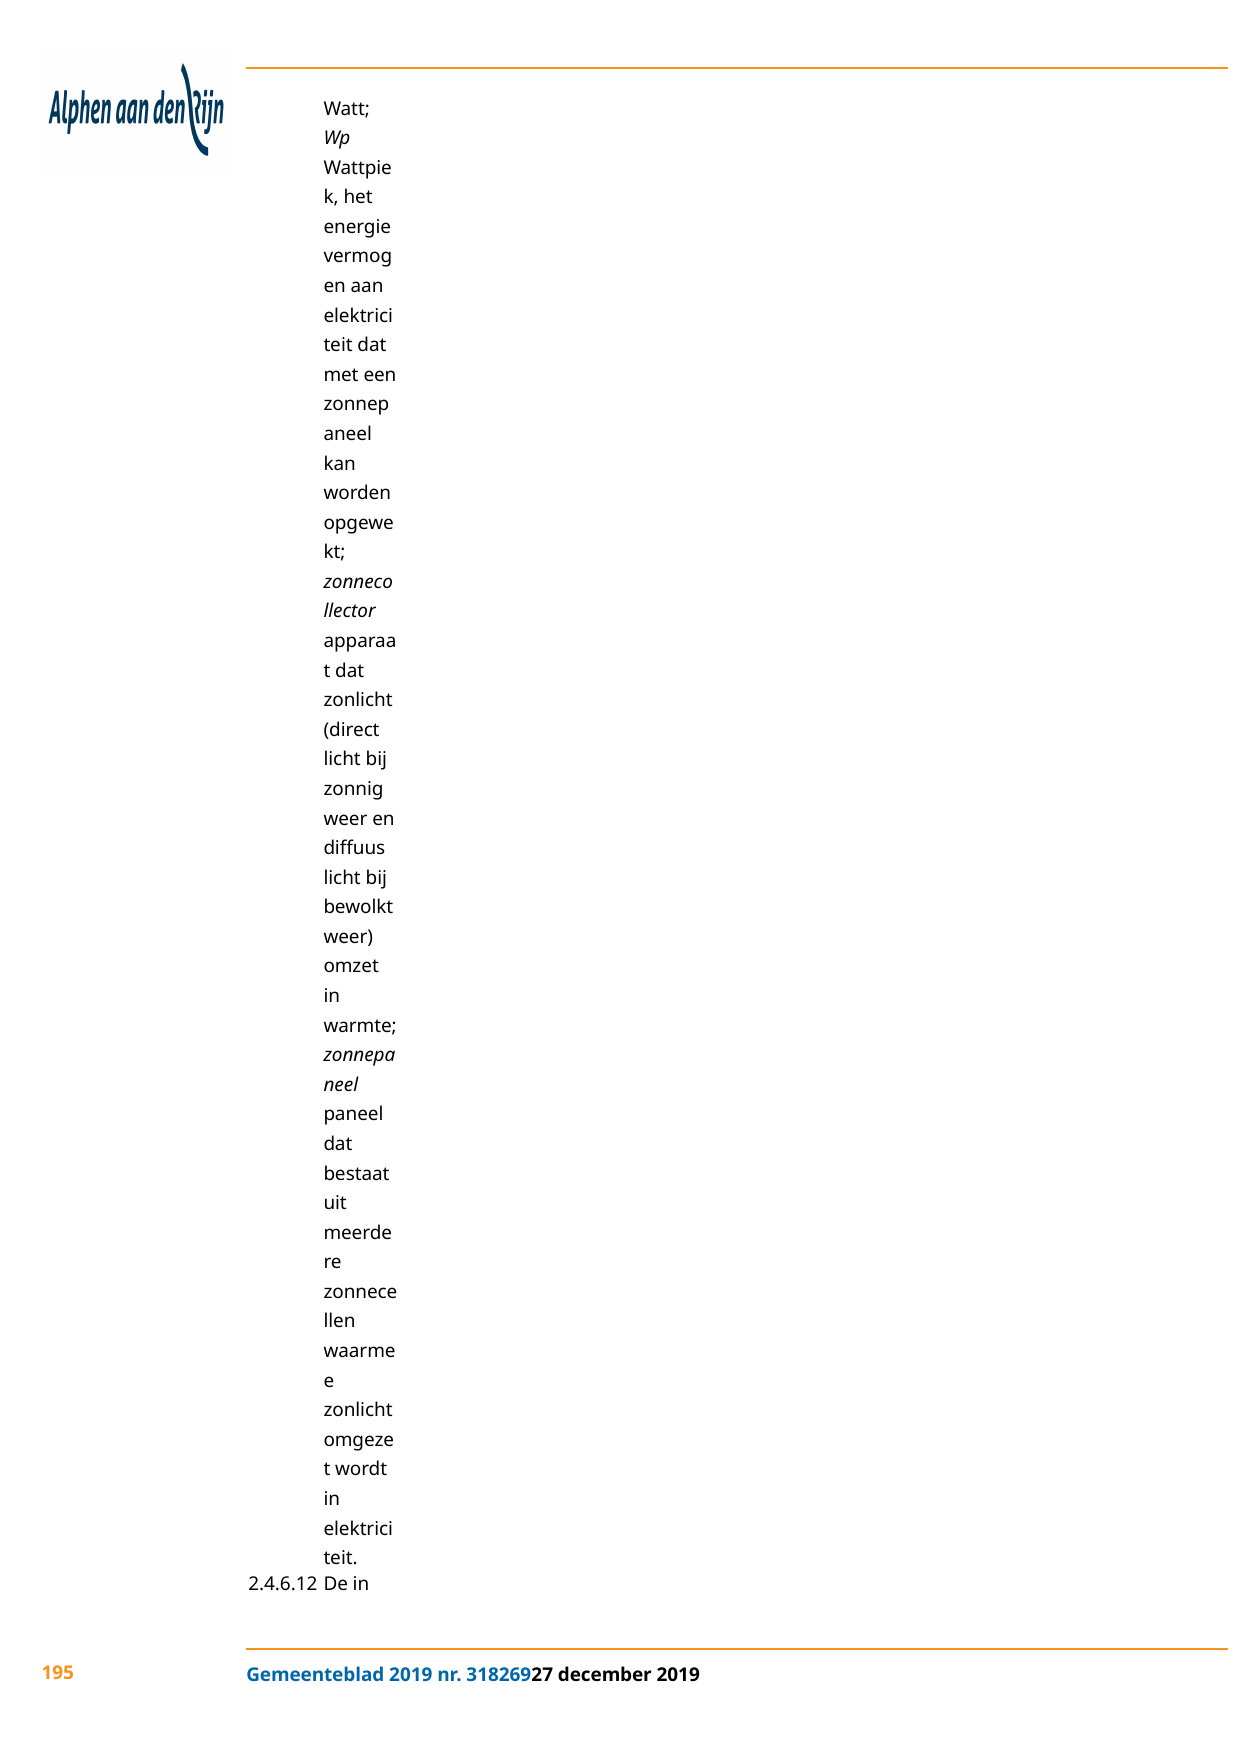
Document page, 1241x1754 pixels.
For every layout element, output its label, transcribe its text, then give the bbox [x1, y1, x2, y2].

table_cell 2.4.6.12 [248, 1570, 323, 1596]
table_cell [399, 1570, 474, 1596]
table_cell [474, 95, 549, 1570]
table_cell Watt; Wp Wattpiek, het energievermogen aan elektriciteit dat met een zonnepaneel kan worden opgewekt; zonnecollector apparaat dat zonlicht (direct licht bij zonnig weer en diffuus licht bij bewolkt weer) omzet in warmte; zonnepaneel paneel dat bestaat uit meerdere zonnecellen waarmee zonlicht omgezet wordt in elektriciteit. [323, 95, 398, 1570]
table_cell [399, 95, 474, 1570]
table_cell [474, 1570, 549, 1596]
picture [41, 47, 231, 172]
table_cell De in [323, 1570, 398, 1596]
table_cell [248, 95, 323, 1570]
